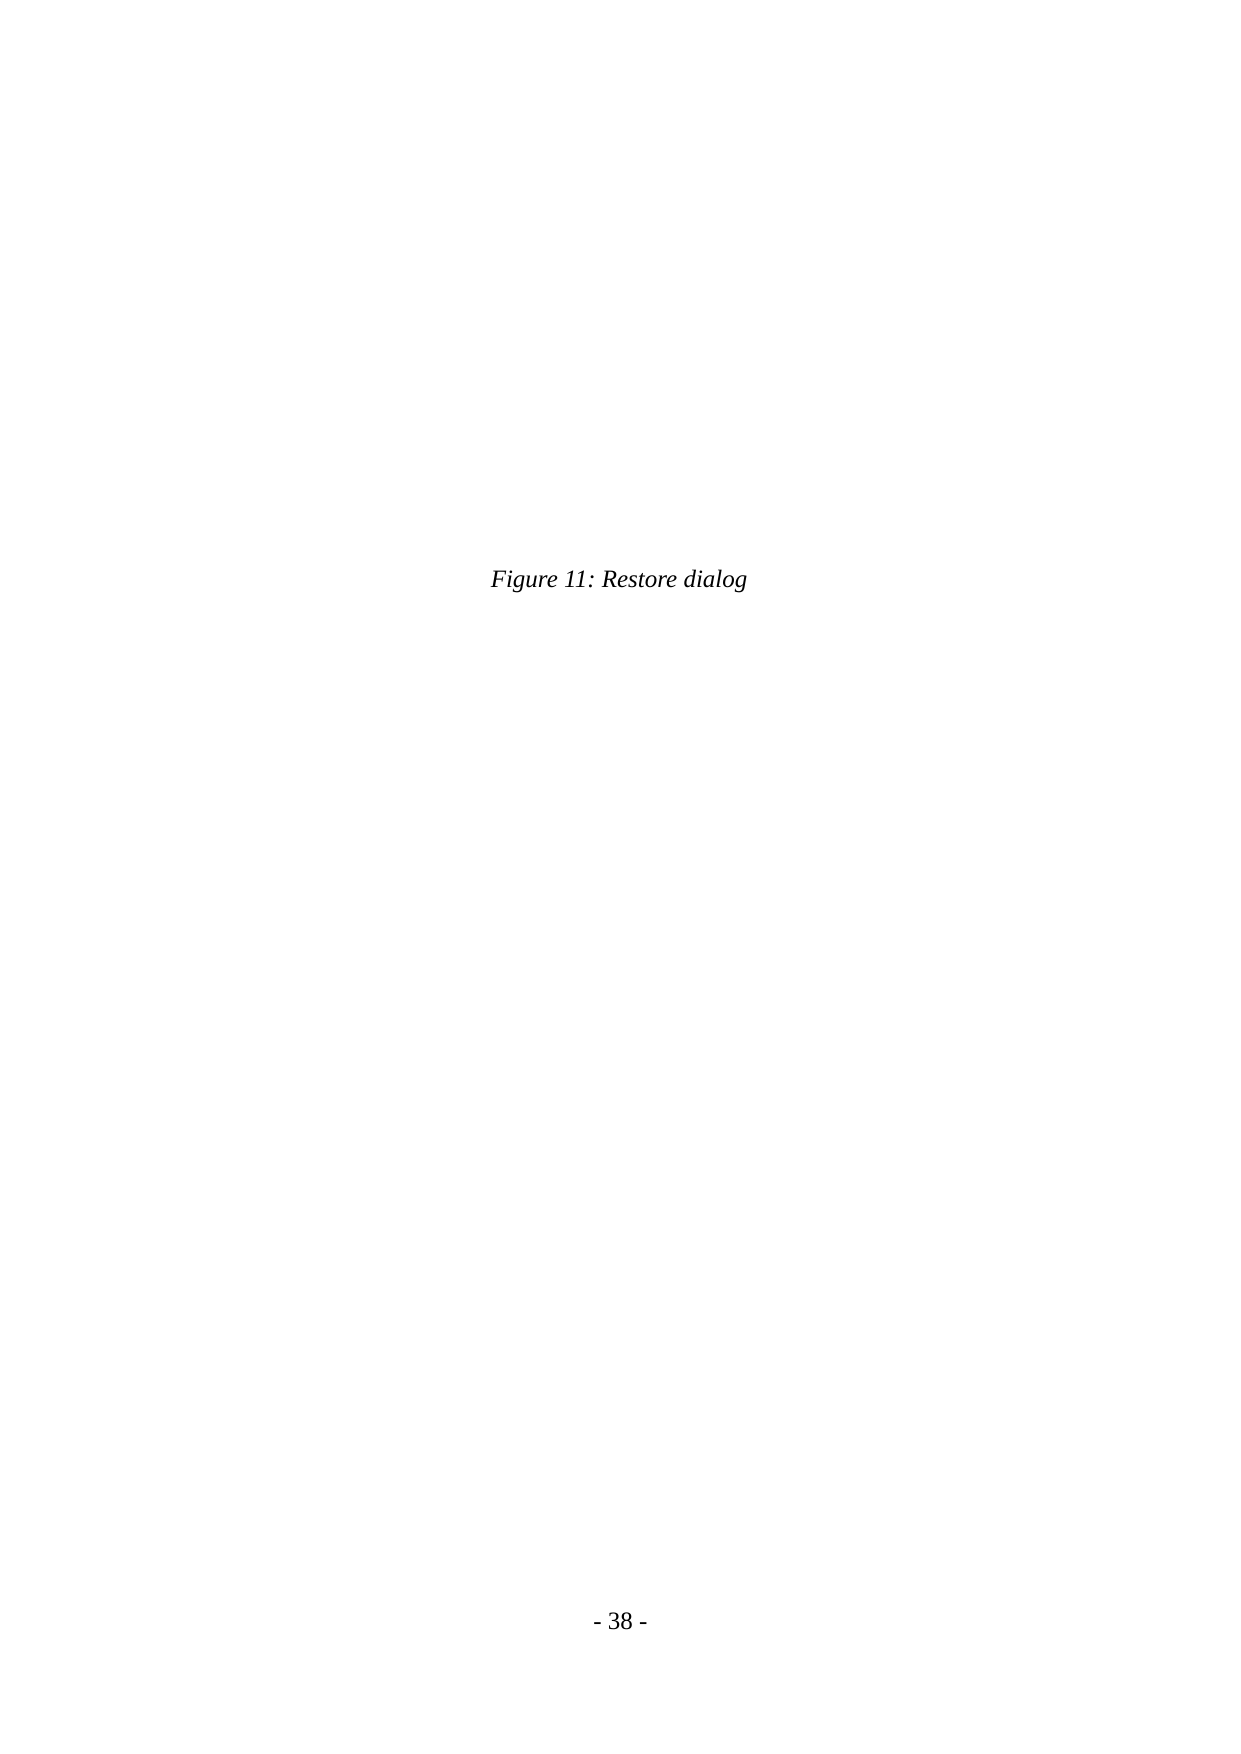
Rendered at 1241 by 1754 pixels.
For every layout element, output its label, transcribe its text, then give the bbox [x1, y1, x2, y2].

text Figure 11: Restore dialog [138, 131, 1102, 593]
